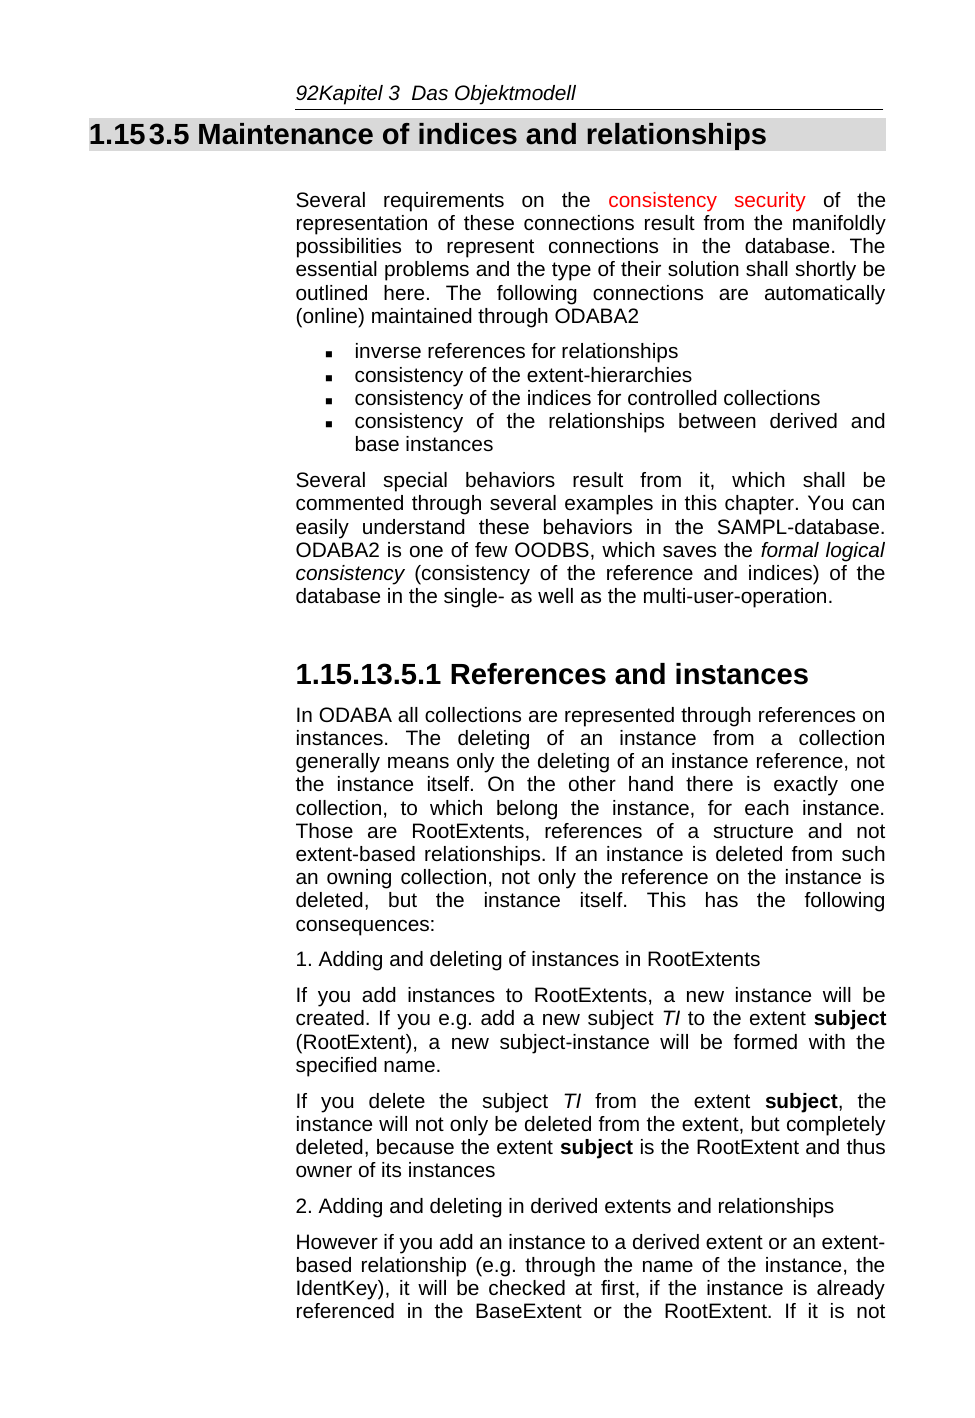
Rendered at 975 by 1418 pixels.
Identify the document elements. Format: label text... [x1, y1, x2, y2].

text In ODABA all collections are represented through references on instances. The deleting of an instance from a collection generally means only the deleting of an instance reference, not the instance itself. On the other hand there is exactly one collection, to which belong the instance, for each instance. Those are RootExtents, references of a structure and not extent-based relationships. If an instance is deleted from such an owning collection, not only the reference on the instance is deleted, but the instance itself. This has the following consequences: [295, 703, 886, 936]
text However if you add an instance to a derived extent or an extent-based relationship (e.g. through the name of the instance, the IdentKey), it will be checked at first, if the instance is already referenced in the BaseExtent or the RootExtent. If it is not [295, 1230, 886, 1323]
list consistency of the indices for controlled collections [325, 387, 886, 410]
text If you delete the subject TI from the extent subject, the instance will not only be deleted from the extent, but completely deleted, because the extent subject is the RootExtent and thus owner of its instances [295, 1089, 886, 1182]
text 2. Adding and deleting in derived extents and relationships [295, 1194, 886, 1218]
list consistency of the relationships between derived and base instances [325, 410, 886, 456]
text If you add instances to RootExtents, a new instance will be created. If you e.g. add a new subject TI to the extent subject (RootExtent), a new subject-instance will be formed with the specified name. [295, 984, 886, 1077]
list consistency of the extent-hierarchies [325, 363, 886, 387]
text Several requirements on the consistency security of the representation of these connections result from the manifoldly possibilities to represent connections in the database. The essential problems and the type of their solution shall shortly be outlined here. The following connections are automatically (online) maintained through ODABA2 [295, 188, 886, 328]
text Several special behaviors result from it, which shall be commented through several examples in this chapter. You can easily understand these behaviors in the SAMPL-database. ODABA2 is one of few OODBS, which saves the formal logical consistency (consistency of the reference and indices) of the database in the single- as well as the multi-user-operation. [295, 469, 886, 608]
text 1. Adding and deleting of instances in RootExtents [295, 948, 886, 971]
subtitle 3.5 Maintenance of indices and relationships [89, 118, 886, 151]
subtitle 3.5.1 References and instances [295, 658, 886, 691]
list inverse references for relationships [325, 340, 886, 363]
